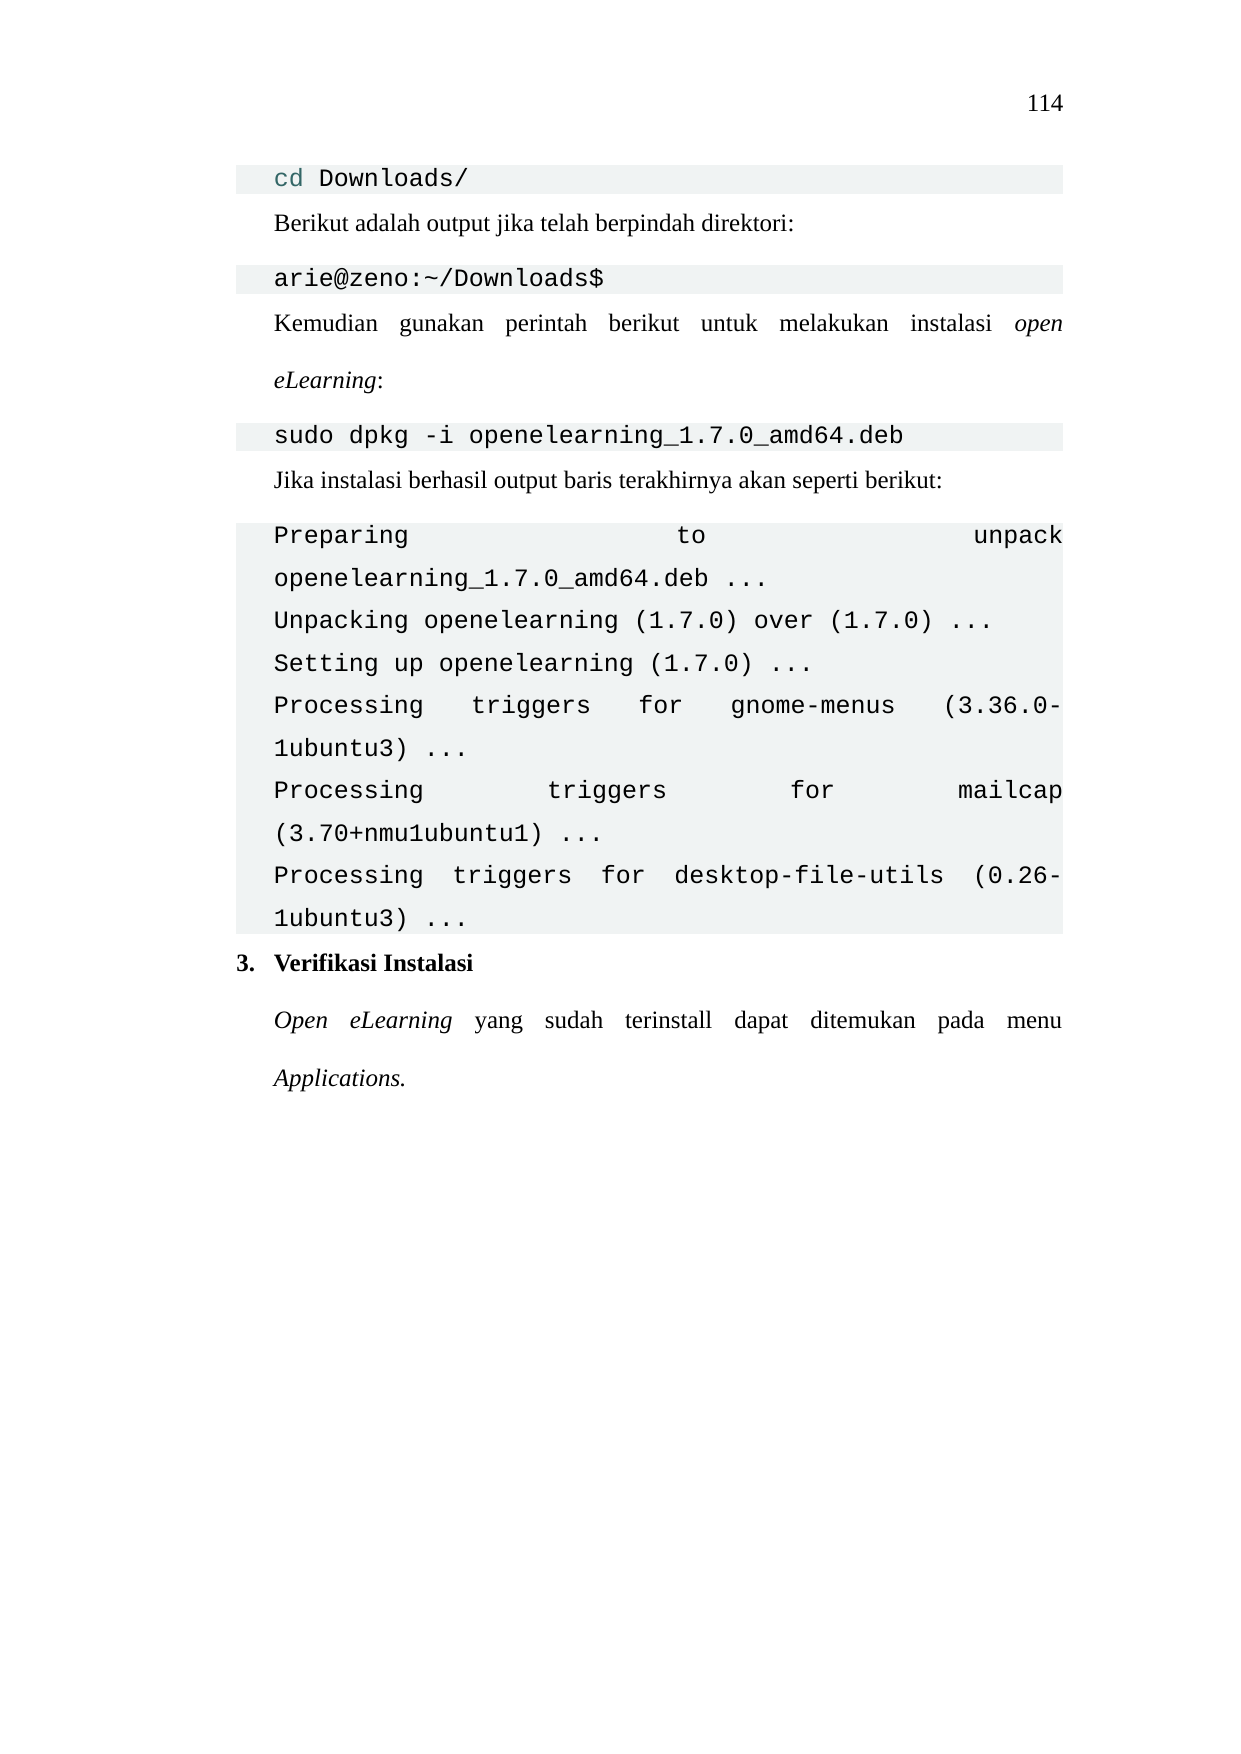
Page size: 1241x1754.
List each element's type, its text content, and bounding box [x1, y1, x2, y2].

list sudo dpkg -i openelearning_1.7.0_amd64.deb [236, 423, 1063, 451]
list Jika instalasi berhasil output baris terakhirnya akan seperti berikut: [236, 465, 1063, 494]
list Berikut adalah output jika telah berpindah direktori: [236, 208, 1063, 237]
list Verifikasi Instalasi [236, 948, 1063, 977]
list Open eLearning yang sudah terinstall dapat ditemukan pada menu Applications. [236, 1005, 1063, 1092]
list Preparing to unpack openelearning_1.7.0_amd64.deb ... [236, 523, 1063, 594]
list arie@zeno:~/Downloads$ [236, 265, 1063, 294]
list Unpacking openelearning (1.7.0) over (1.7.0) ... [236, 608, 1063, 636]
list Kemudian gunakan perintah berikut untuk melakukan instalasi open eLearning: [236, 308, 1063, 394]
list Processing triggers for desktop-file-utils (0.26-1ubuntu3) ... [236, 863, 1063, 934]
list Setting up openelearning (1.7.0) ... [236, 650, 1063, 679]
list cd Downloads/ [236, 165, 1063, 194]
list Processing triggers for mailcap (3.70+nmu1ubuntu1) ... [236, 778, 1063, 849]
list Processing triggers for gnome-menus (3.36.0-1ubuntu3) ... [236, 693, 1063, 764]
